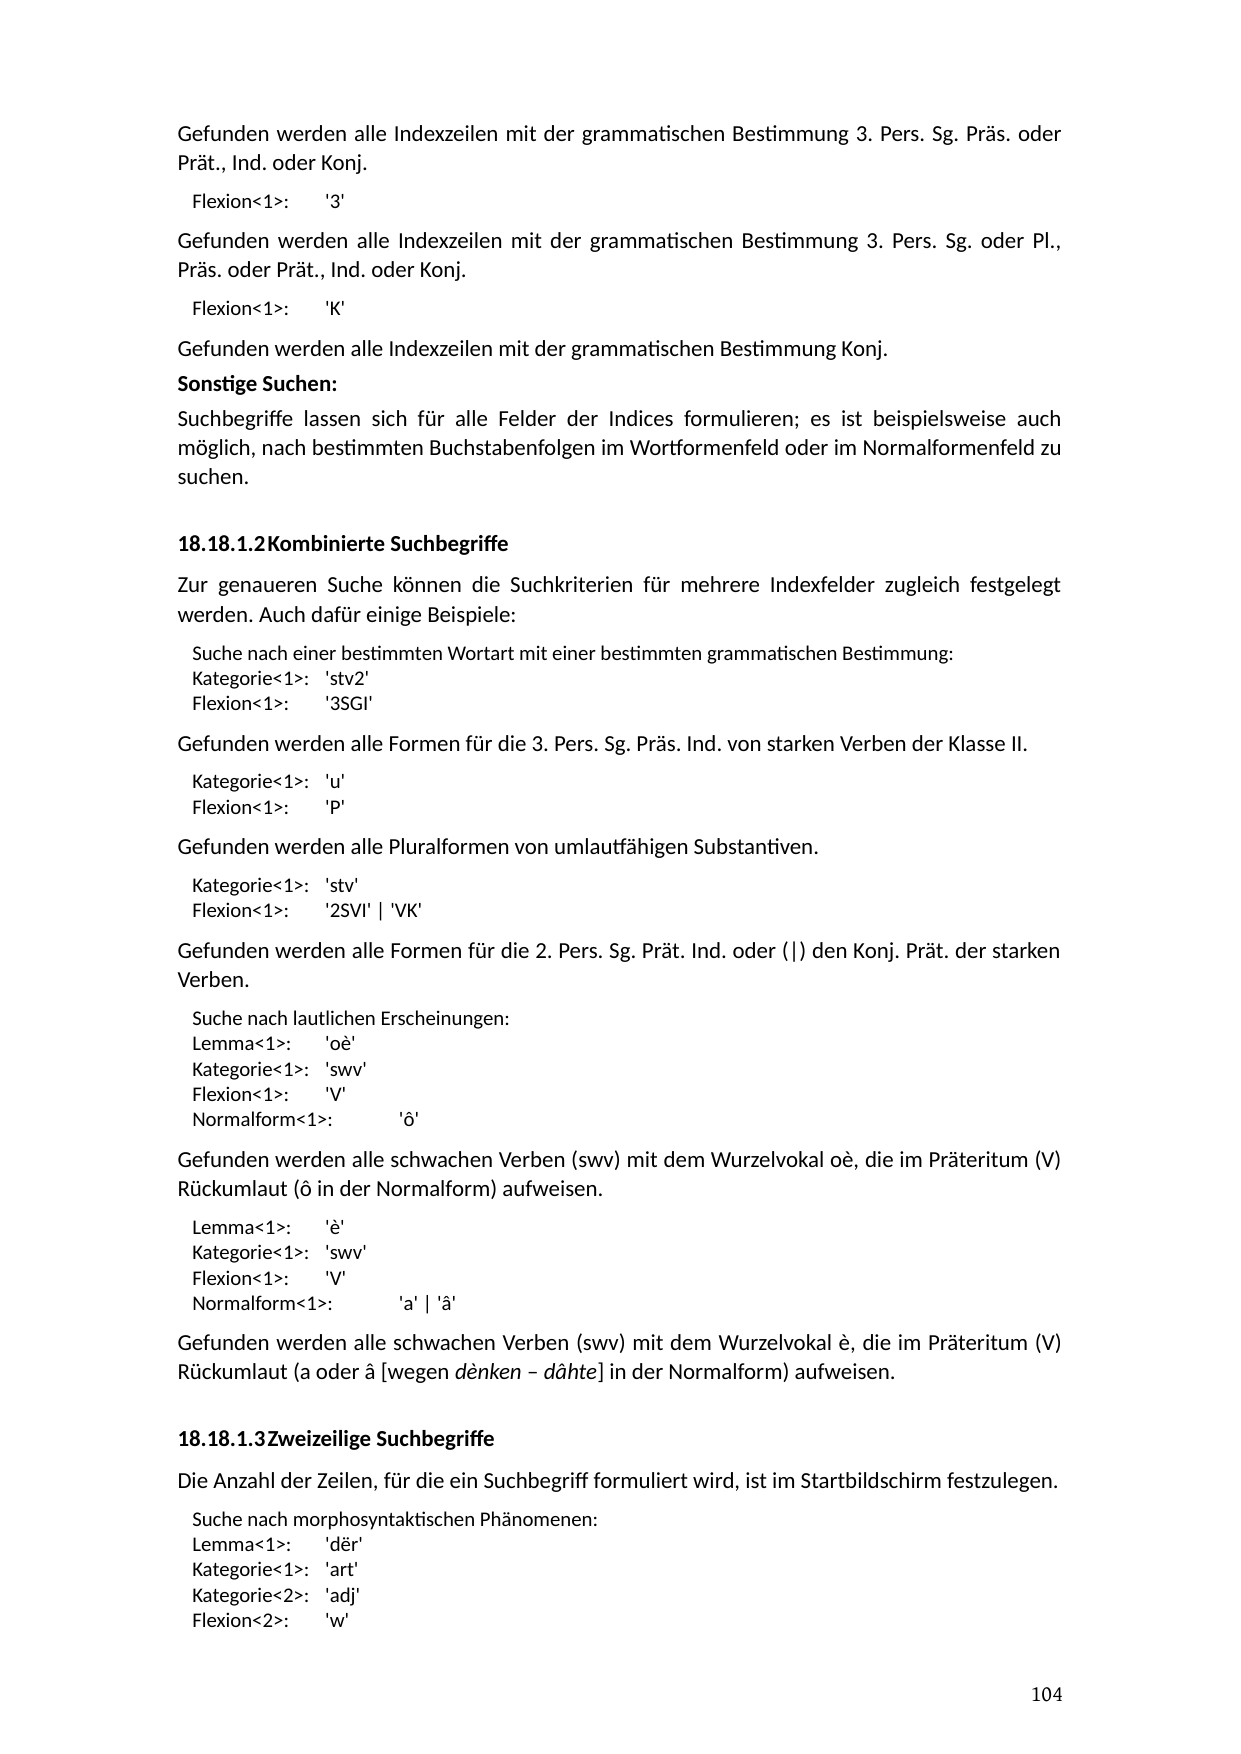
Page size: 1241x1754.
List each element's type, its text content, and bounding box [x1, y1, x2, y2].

text Flexion<2>: 'w' [192, 1607, 1048, 1633]
text Suchbegriffe lassen sich für alle Felder der Indices formulieren; es ist beispielsweise auch möglich, nach bestimmten Buchstabenfolgen im Wortformenfeld oder im Normalformenfeld zu suchen. [177, 403, 1063, 490]
text Flexion<1>: 'P' [192, 794, 1048, 819]
text Kategorie<1>: 'u' [192, 769, 1048, 794]
text Kategorie<1>: 'stv' [192, 872, 1048, 898]
text Normalform<1>: 'ô' [192, 1107, 1048, 1132]
text Die Anzahl der Zeilen, für die ein Suchbegriff formuliert wird, ist im Startbildschirm festzulegen. [177, 1465, 1063, 1494]
text Lemma<1>: 'oè' [192, 1030, 1048, 1056]
text Sonstige Suchen: [177, 368, 1063, 397]
text Suche nach einer bestimmten Wortart mit einer bestimmten grammatischen Bestimmung: [192, 640, 1048, 665]
text Kategorie<1>: 'swv' [192, 1239, 1048, 1265]
text Gefunden werden alle Indexzeilen mit der grammatischen Bestimmung Konj. [177, 333, 1063, 362]
text Gefunden werden alle Pluralformen von umlautfähigen Substantiven. [177, 831, 1063, 860]
text Flexion<1>: 'K' [192, 296, 1048, 321]
text Suche nach morphosyntaktischen Phänomenen: [192, 1506, 1048, 1531]
text Lemma<1>: 'dër' [192, 1531, 1048, 1557]
text Kategorie<2>: 'adj' [192, 1582, 1048, 1607]
subtitle Kombinierte Suchbegriffe [177, 528, 1063, 557]
text Gefunden werden alle schwachen Verben (swv) mit dem Wurzelvokal è, die im Präteritum (V) Rückumlaut (a oder â [wegen dènken – dâhte] in der Normalform) aufweisen. [177, 1327, 1063, 1386]
text Kategorie<1>: 'art' [192, 1557, 1048, 1582]
text Flexion<1>: '3SGI' [192, 691, 1048, 716]
text Zur genaueren Suche können die Suchkriterien für mehrere Indexfelder zugleich festgelegt werden. Auch dafür einige Beispiele: [177, 569, 1063, 628]
text Flexion<1>: '2SVI' | 'VK' [192, 898, 1048, 923]
text Gefunden werden alle Indexzeilen mit der grammatischen Bestimmung 3. Pers. Sg. Präs. oder Prät., Ind. oder Konj. [177, 118, 1063, 176]
text Gefunden werden alle Formen für die 2. Pers. Sg. Prät. Ind. oder (|) den Konj. Prät. der starken Verben. [177, 935, 1063, 993]
text Kategorie<1>: 'swv' [192, 1056, 1048, 1081]
subtitle Zweizeilige Suchbegriffe [177, 1423, 1063, 1452]
text Flexion<1>: 'V' [192, 1265, 1048, 1290]
text Lemma<1>: 'è' [192, 1214, 1048, 1239]
text Kategorie<1>: 'stv2' [192, 665, 1048, 691]
text Normalform<1>: 'a' | 'â' [192, 1290, 1048, 1316]
text Gefunden werden alle Indexzeilen mit der grammatischen Bestimmung 3. Pers. Sg. oder Pl., Präs. oder Prät., Ind. oder Konj. [177, 225, 1063, 284]
text Flexion<1>: 'V' [192, 1081, 1048, 1107]
text Gefunden werden alle schwachen Verben (swv) mit dem Wurzelvokal oè, die im Präteritum (V) Rückumlaut (ô in der Normalform) aufweisen. [177, 1144, 1063, 1202]
text Suche nach lautlichen Erscheinungen: [192, 1005, 1048, 1030]
text Gefunden werden alle Formen für die 3. Pers. Sg. Präs. Ind. von starken Verben der Klasse II. [177, 728, 1063, 757]
text Flexion<1>: '3' [192, 188, 1048, 214]
